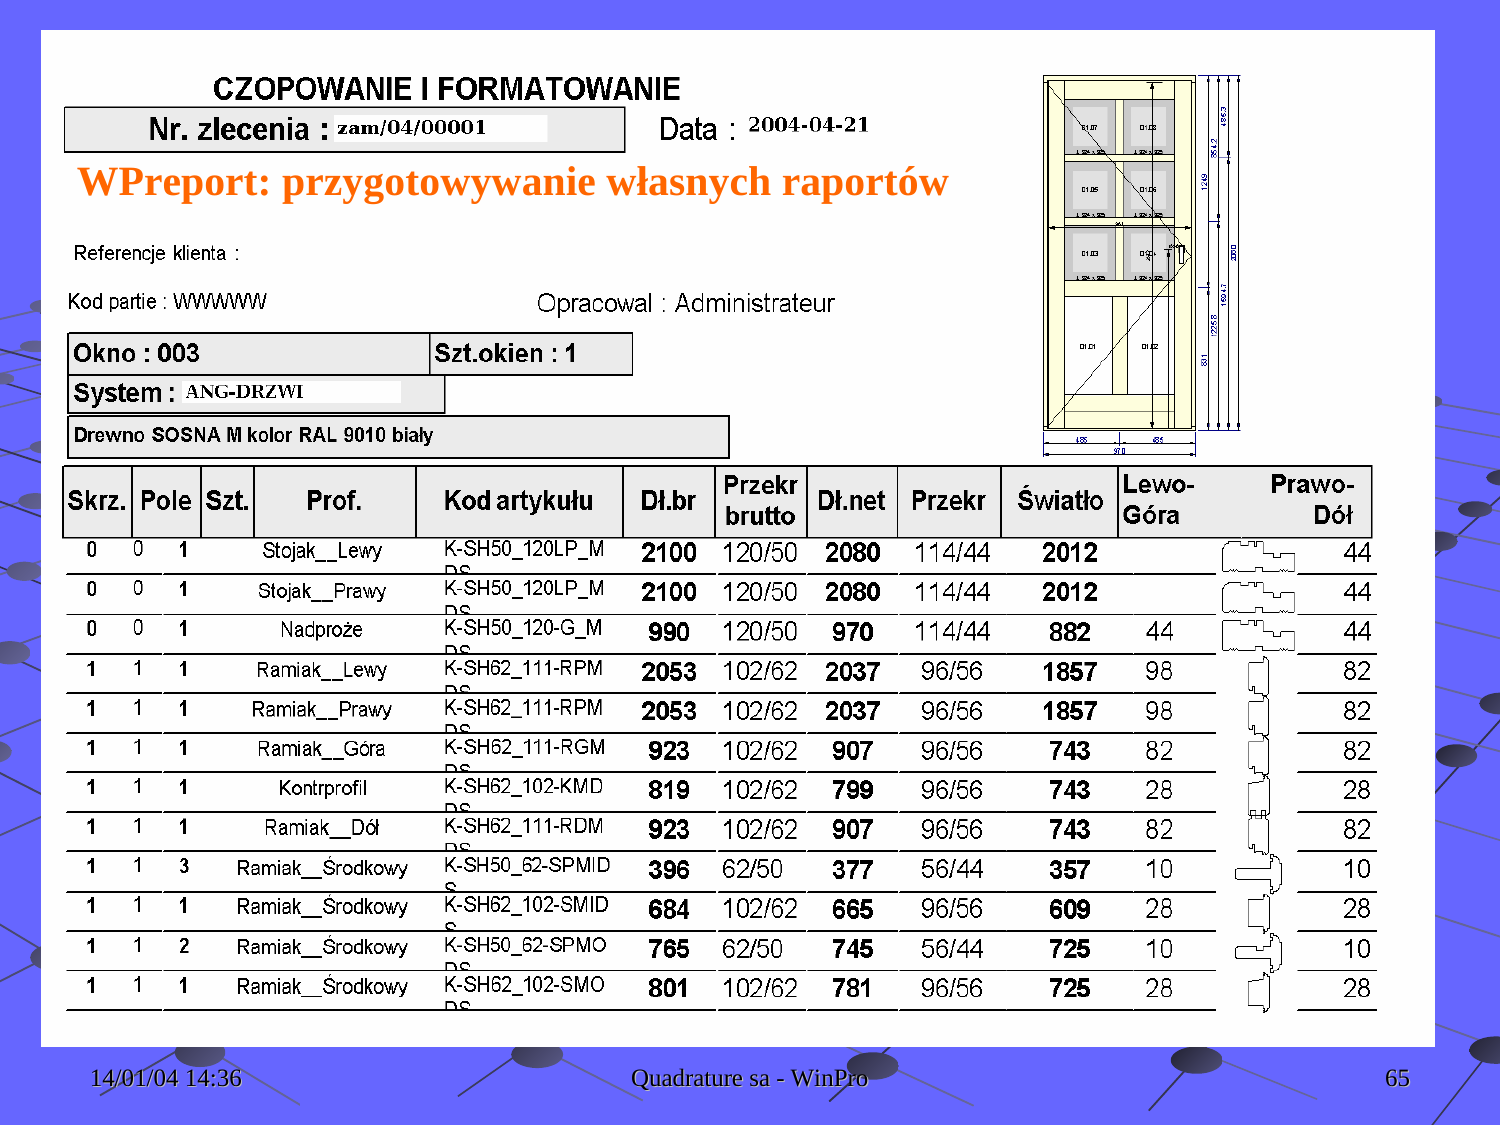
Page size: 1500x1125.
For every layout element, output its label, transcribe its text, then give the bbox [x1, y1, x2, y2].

picture [41, 30, 1435, 1047]
text_box WPreport: przygotowywanie własnych raportów [76, 160, 1010, 266]
